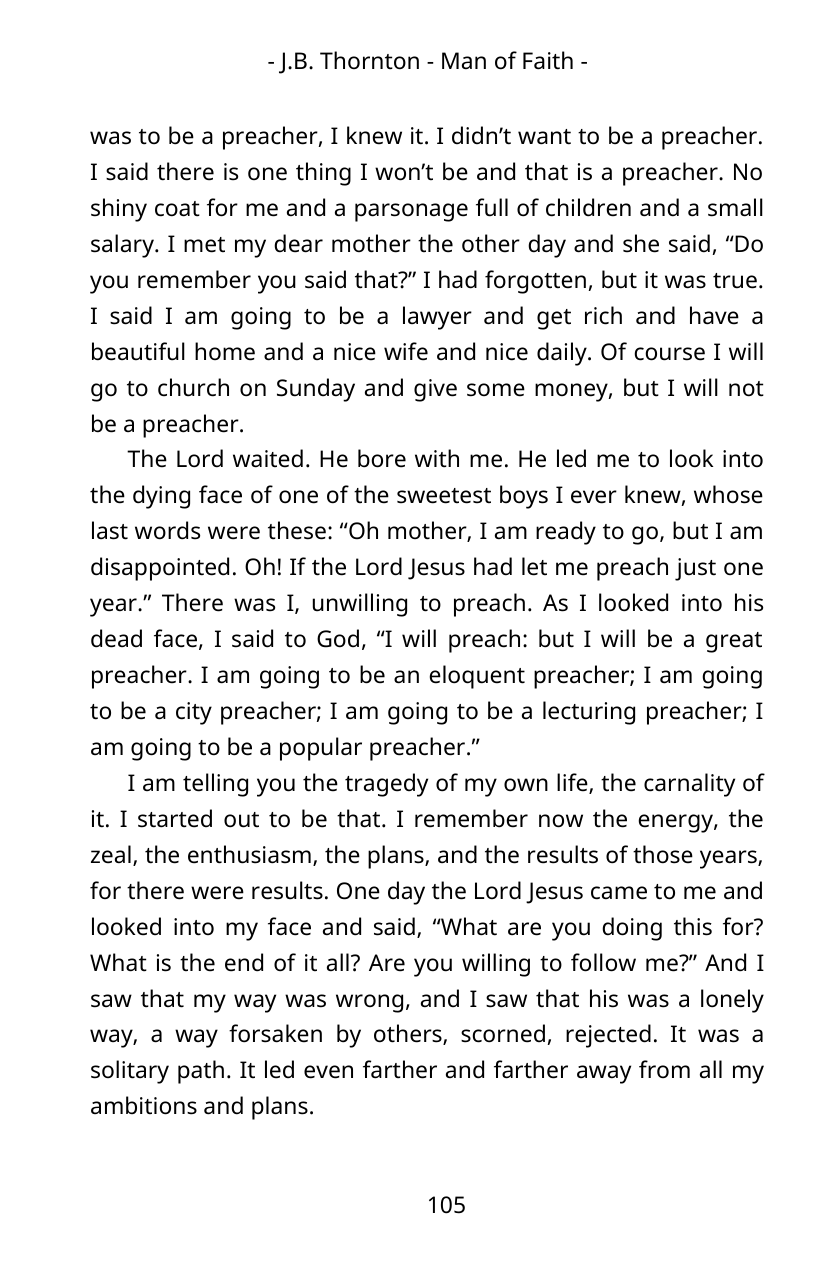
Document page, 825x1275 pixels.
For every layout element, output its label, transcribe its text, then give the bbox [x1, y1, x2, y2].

text The Lord waited. He bore with me. He led me to look into the dying face of one of the sweetest boys I ever knew, whose last words were these: “Oh mother, I am ready to go, but I am disappointed. Oh! If the Lord Jesus had let me preach just one year.” There was I, unwilling to preach. As I looked into his dead face, I said to God, “I will preach: but I will be a great preacher. I am going to be an eloquent preacher; I am going to be a city preacher; I am going to be a lecturing preacher; I am going to be a popular preacher.” [90, 443, 765, 762]
text was to be a preacher, I knew it. I didn’t want to be a preacher. I said there is one thing I won’t be and that is a preacher. No shiny coat for me and a parsonage full of children and a small salary. I met my dear mother the other day and she said, “Do you remember you said that?” I had forgotten, but it was true. I said I am going to be a lawyer and get rich and have a beautiful home and a nice wife and nice daily. Of course I will go to church on Sunday and give some money, but I will not be a preacher. [90, 120, 765, 439]
text I am telling you the tragedy of my own life, the carnality of it. I started out to be that. I remember now the energy, the zeal, the enthusiasm, the plans, and the results of those years, for there were results. One day the Lord Jesus came to me and looked into my face and said, “What are you doing this for? What is the end of it all? Are you willing to follow me?” And I saw that my way was wrong, and I saw that his was a lonely way, a way forsaken by others, scorned, rejected. It was a solitary path. It led even farther and farther away from all my ambitions and plans. [90, 767, 765, 1122]
